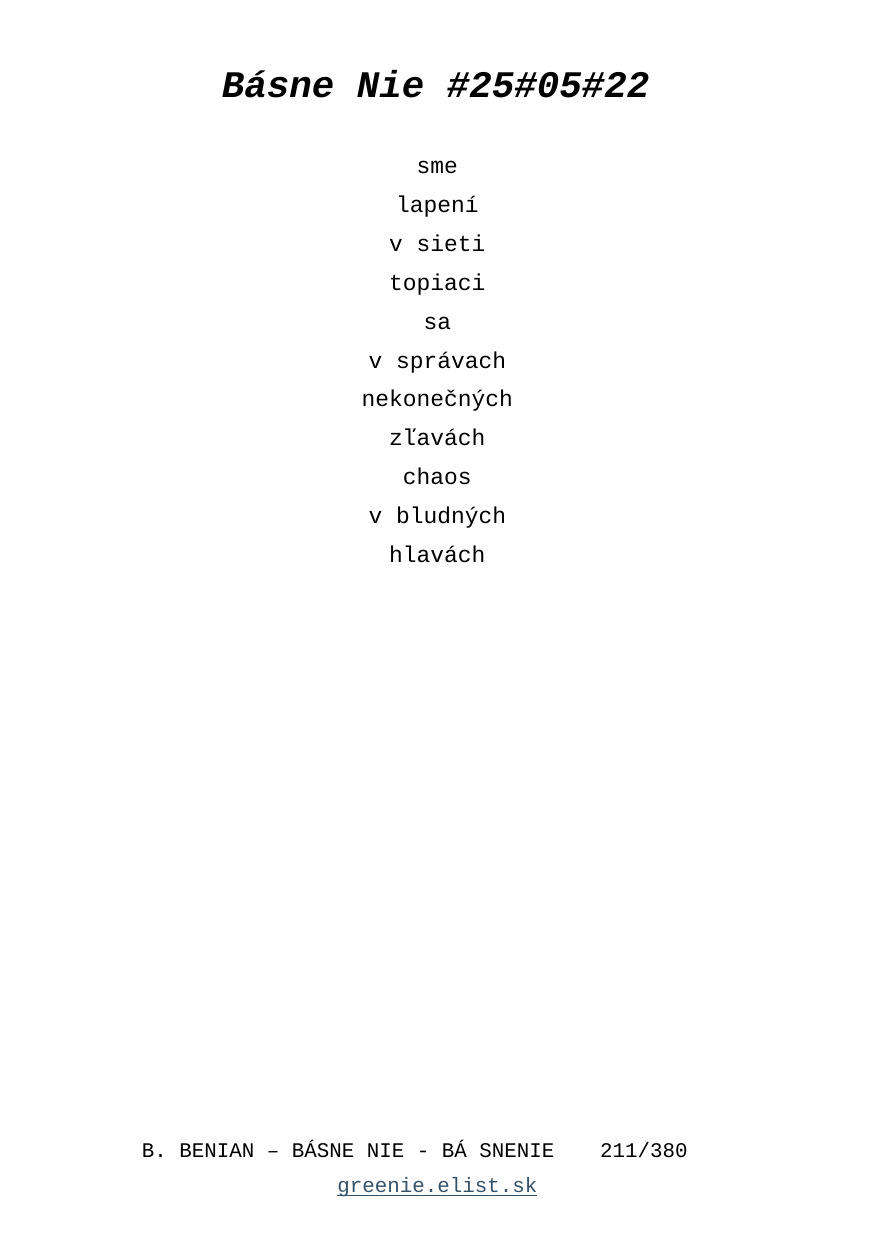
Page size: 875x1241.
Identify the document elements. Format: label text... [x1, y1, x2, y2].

text sme lapení v sieti topiaci sa v správach nekonečných zľavách chaos v bludných hlavách [41, 155, 833, 569]
subtitle Básne Nie #25#05#22 [41, 66, 833, 109]
